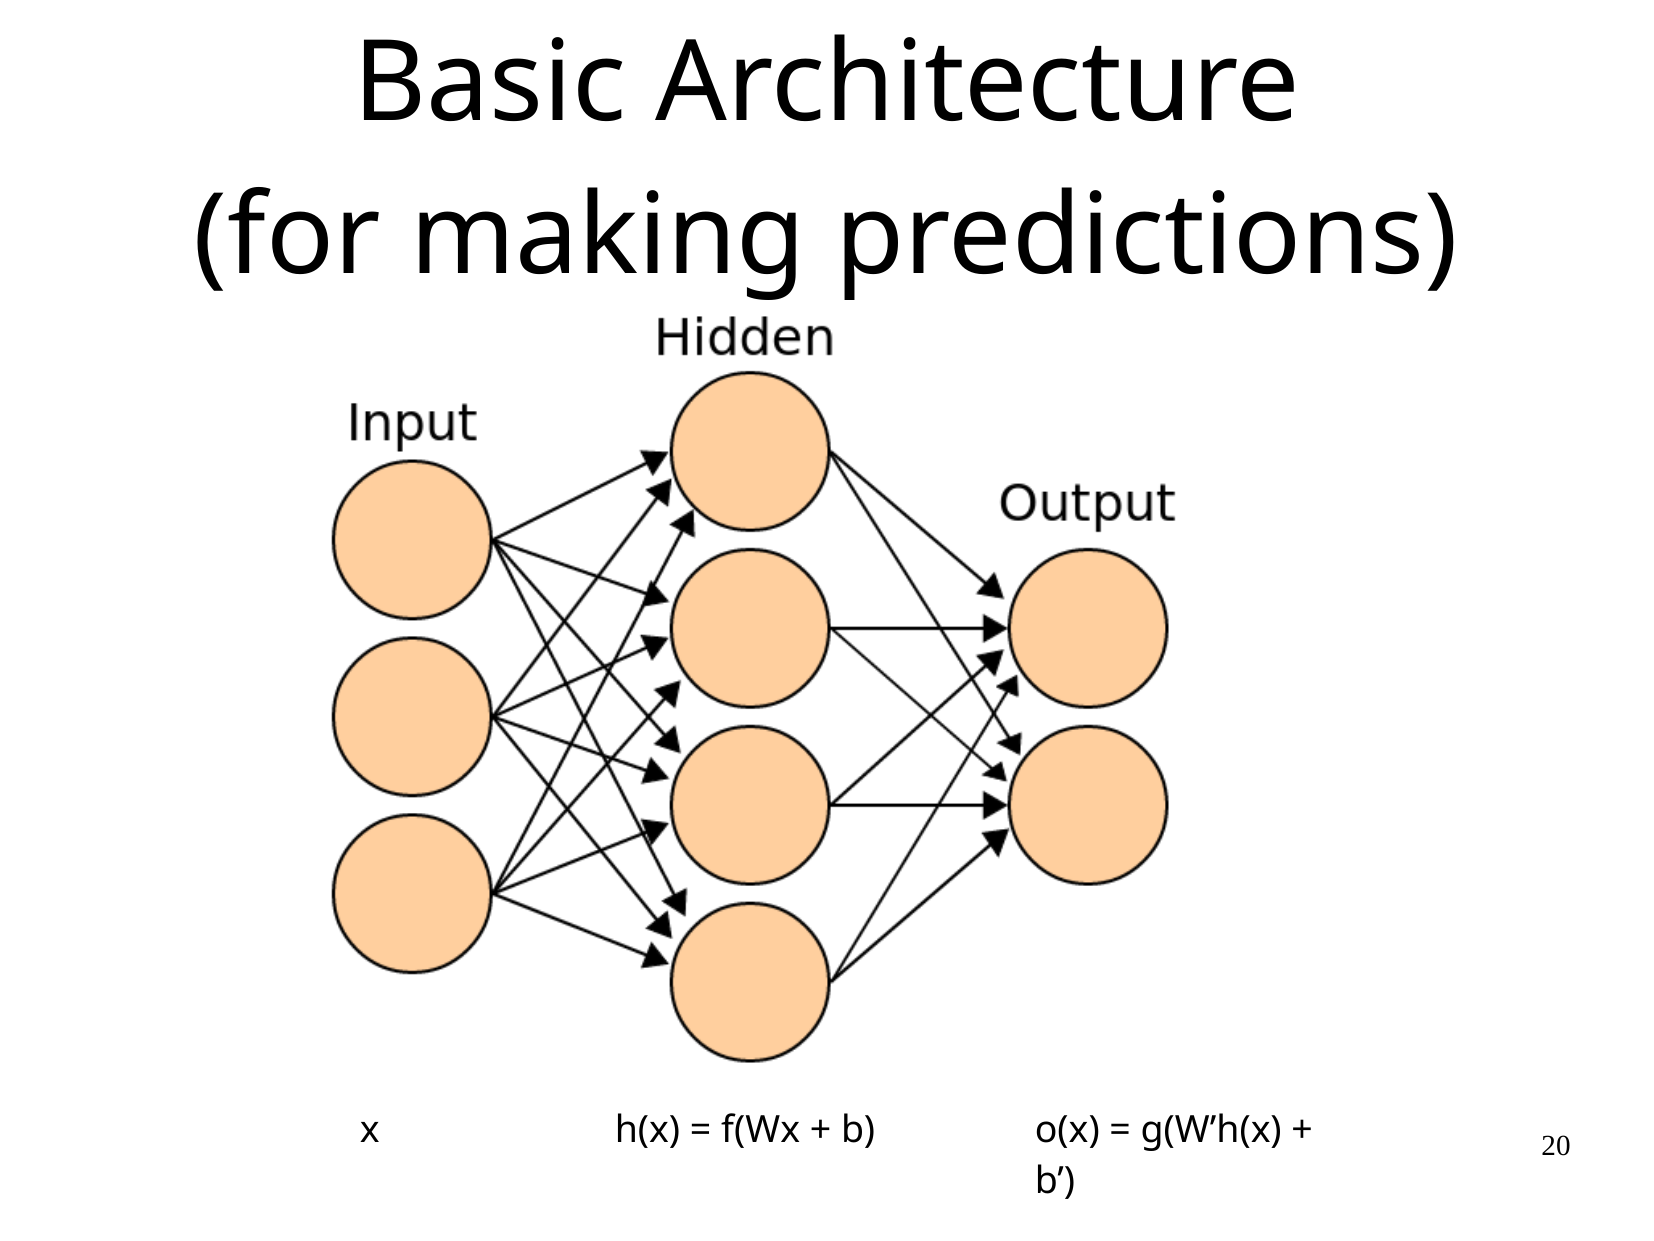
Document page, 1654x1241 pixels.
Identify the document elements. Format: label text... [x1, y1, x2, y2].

title Basic Architecture (for making predictions) [82, 40, 1571, 266]
picture [300, 291, 1201, 1096]
text_box o(x) = g(W’h(x) + b’) [1020, 1095, 1366, 1186]
text_box h(x) = f(Wx + b) [600, 1095, 961, 1148]
text_box x [345, 1095, 421, 1148]
